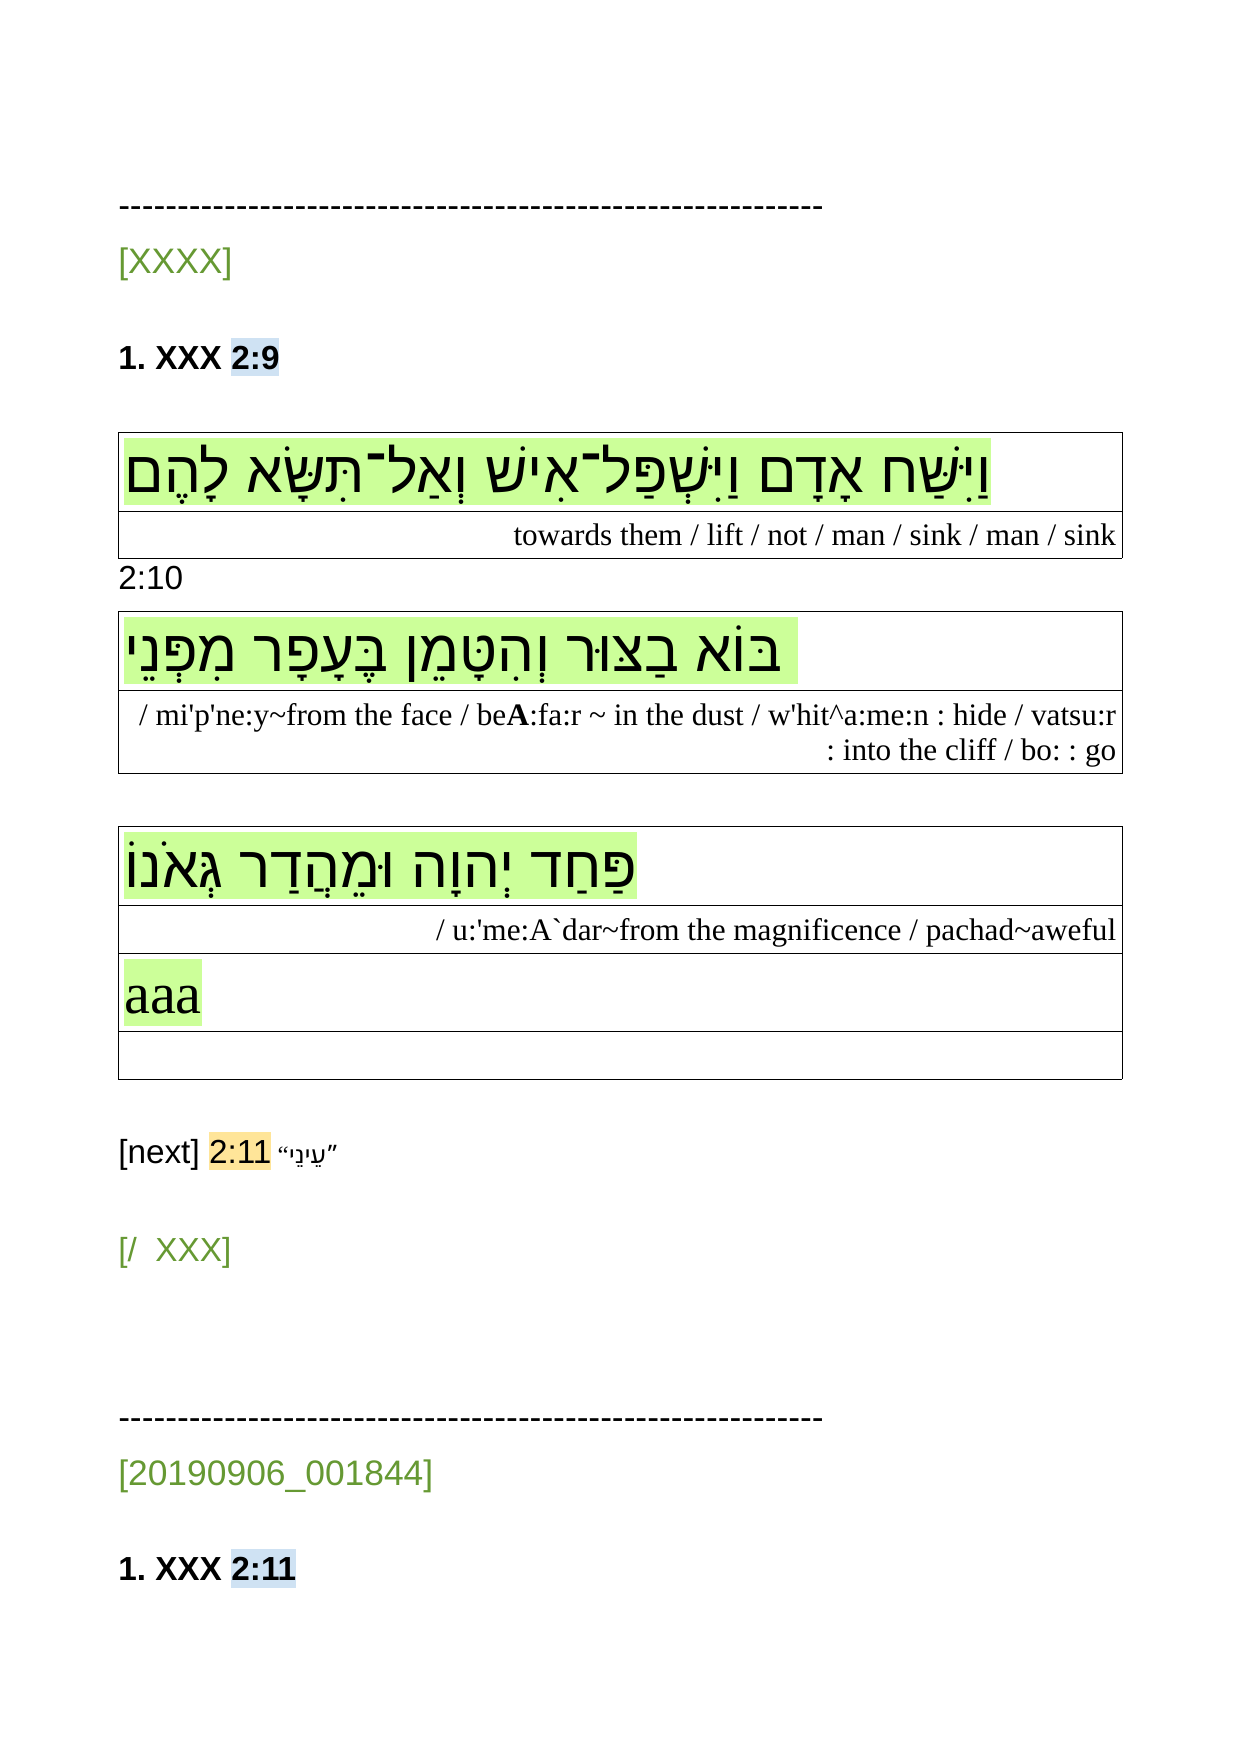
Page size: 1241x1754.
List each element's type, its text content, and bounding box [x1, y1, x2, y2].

text [XXXX] [118, 240, 1122, 281]
table_cell / u:'me:A`dar~from the magnificence / pachad~aweful [119, 906, 1122, 953]
table_header בּוֹא בַצּוּר וְהִטָּמֵן בֶּעָפָר מִפְּנֵי [119, 612, 1122, 690]
table_cell / mi'p'ne:y~from the face / beA:fa:r ~ in the dust / w'hit^a:me:n : hide / vatsu:r : into the cliff / bo: : go [119, 691, 1122, 773]
table_header וַיִּשַּׁח אָדָם וַיִּשְׁפַּל־אִישׁ וְאַל־תִּשָּׂא לָהֶם [119, 433, 1122, 511]
table_cell [119, 1032, 1122, 1079]
text 1. XXX 2:11 [118, 1549, 1122, 1588]
text ------------------------------------------------------------ [118, 1396, 1122, 1437]
text ------------------------------------------------------------ [118, 184, 1122, 225]
table_cell towards them / lift / not / man / sink / man / sink [119, 512, 1122, 558]
table_header פַּחַד יְהוָה וּמֵהֲדַר גְּאֹנוֹ [119, 827, 1122, 905]
text 2:10 [118, 559, 1122, 597]
text [next] 2:11 “עֵינֵי” [118, 1132, 1122, 1173]
table_header aaa [119, 954, 1122, 1031]
text 1. XXX 2:9 [118, 338, 1122, 376]
text [/ XXX] [118, 1231, 1122, 1269]
text [20190906_001844] [118, 1452, 1122, 1493]
